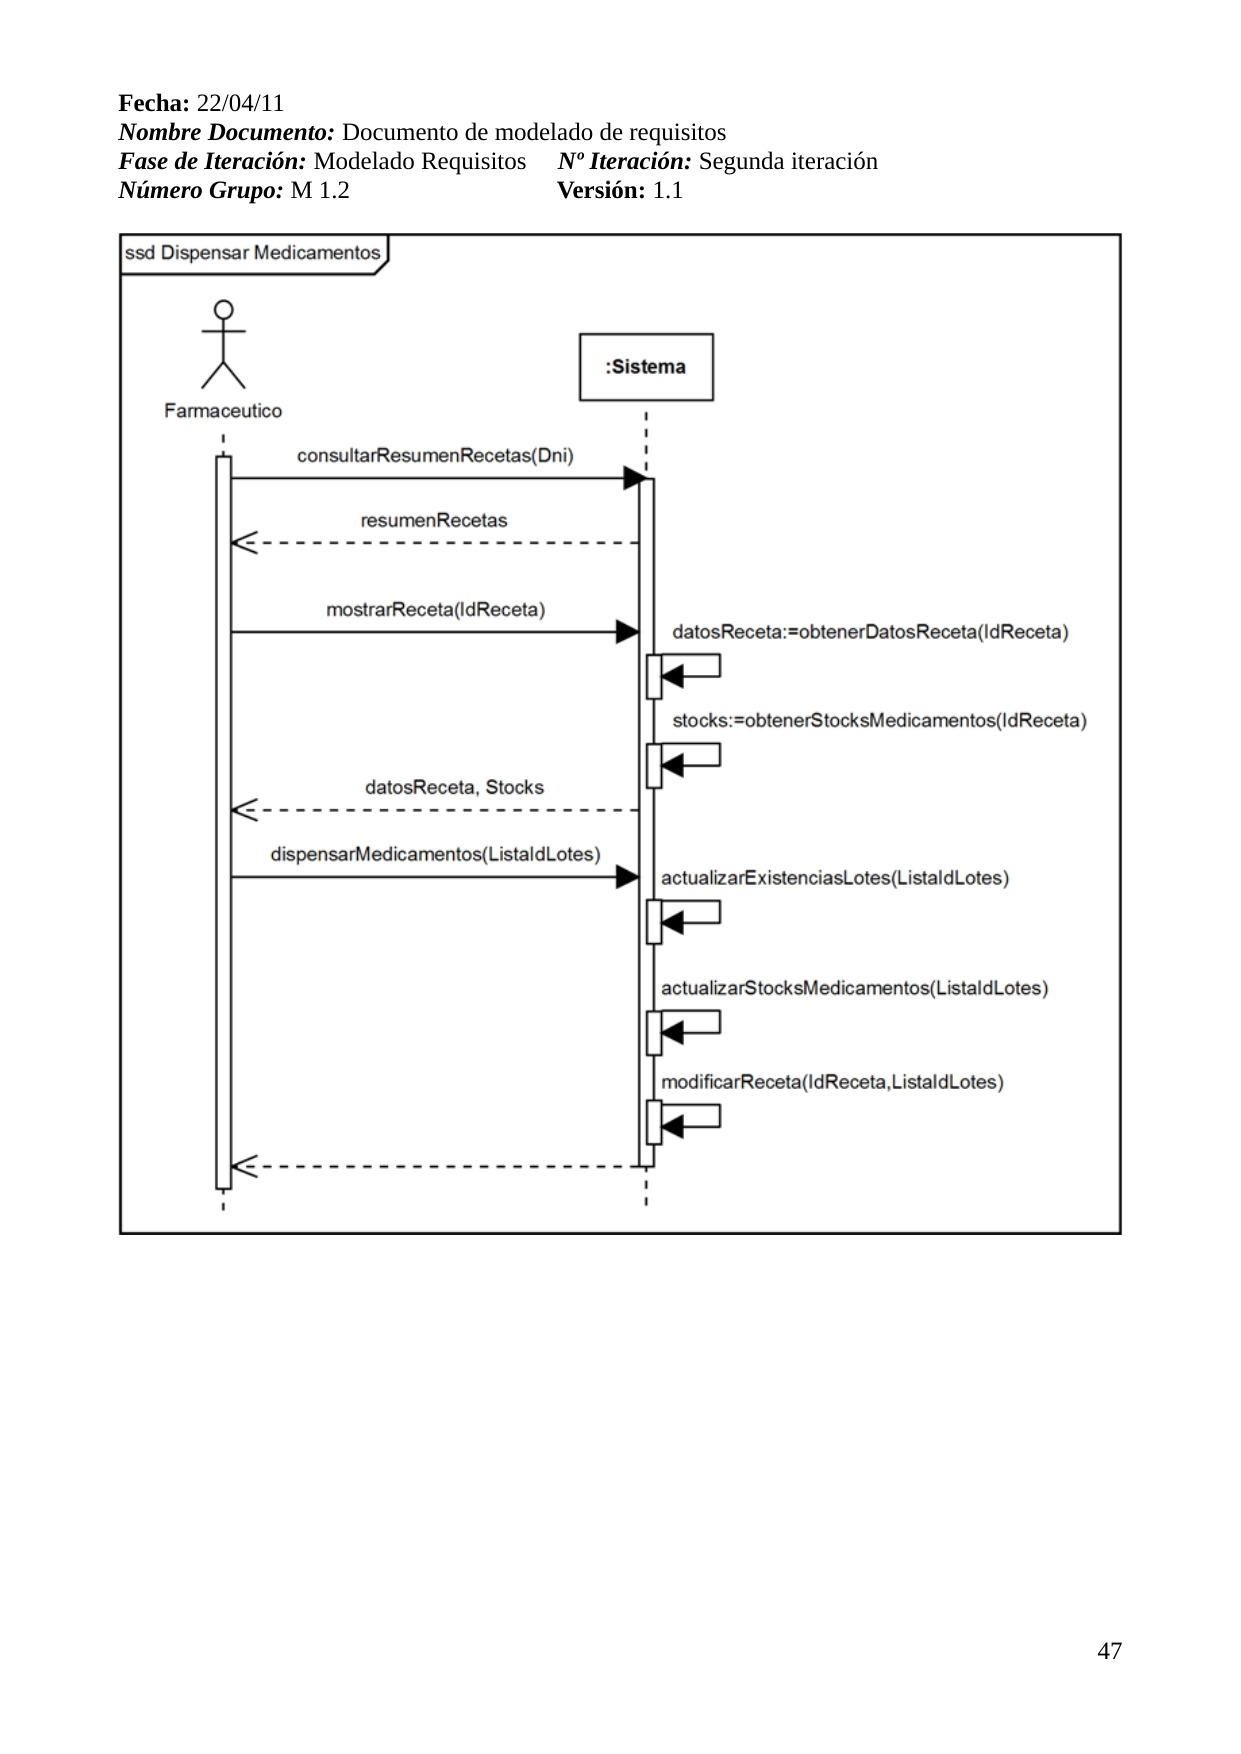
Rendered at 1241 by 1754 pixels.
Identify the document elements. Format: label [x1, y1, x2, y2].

picture [118, 233, 1123, 1235]
